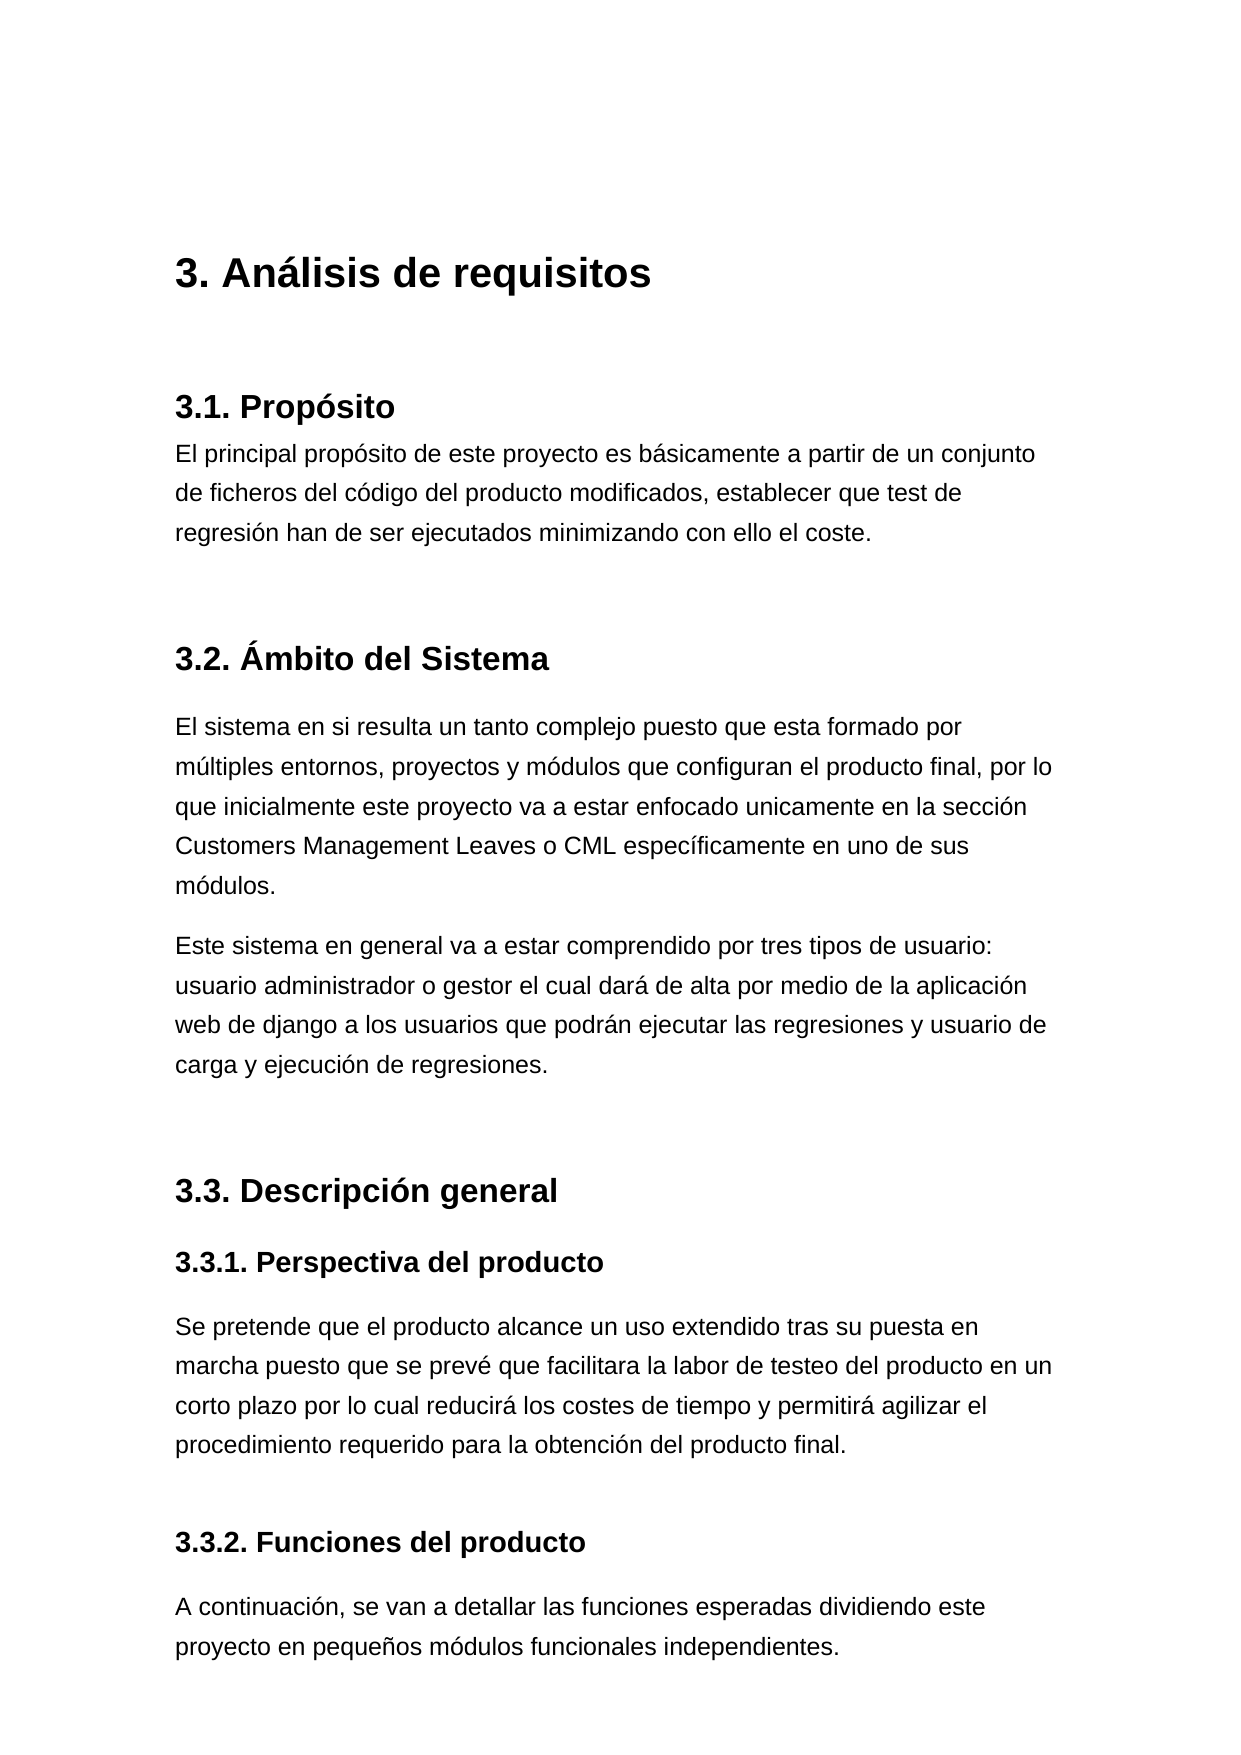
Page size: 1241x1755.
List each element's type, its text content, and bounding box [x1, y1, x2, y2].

text 3. Análisis de requisitos [175, 249, 1065, 297]
text 3.2. Ámbito del Sistema [175, 638, 1065, 677]
text 3.1. Propósito [175, 388, 1065, 426]
text 3.3.1. Perspectiva del producto [175, 1244, 1065, 1278]
text 3.3. Descripción general [175, 1171, 1065, 1209]
text Se pretende que el producto alcance un uso extendido tras su puesta en marcha puesto que se prevé que facilitara la labor de testeo del producto en un corto plazo por lo cual reducirá los costes de tiempo y permitirá agilizar el procedimiento requerido para la obtención del producto final. [175, 1312, 1065, 1459]
text El principal propósito de este proyecto es básicamente a partir de un conjunto de ficheros del código del producto modificados, establecer que test de regresión han de ser ejecutados minimizando con ello el coste. [175, 438, 1065, 546]
text 3.3.2. Funciones del producto [175, 1525, 1065, 1558]
text El sistema en si resulta un tanto complejo puesto que esta formado por múltiples entornos, proyectos y módulos que configuran el producto final, por lo que inicialmente este proyecto va a estar enfocado unicamente en la sección Customers Management Leaves o CML específicamente en uno de sus módulos. [175, 712, 1065, 899]
text Este sistema en general va a estar comprendido por tres tipos de usuario: usuario administrador o gestor el cual dará de alta por medio de la aplicación web de django a los usuarios que podrán ejecutar las regresiones y usuario de carga y ejecución de regresiones. [175, 931, 1065, 1079]
text A continuación, se van a detallar las funciones esperadas dividiendo este proyecto en pequeños módulos funcionales independientes. [175, 1592, 1065, 1660]
